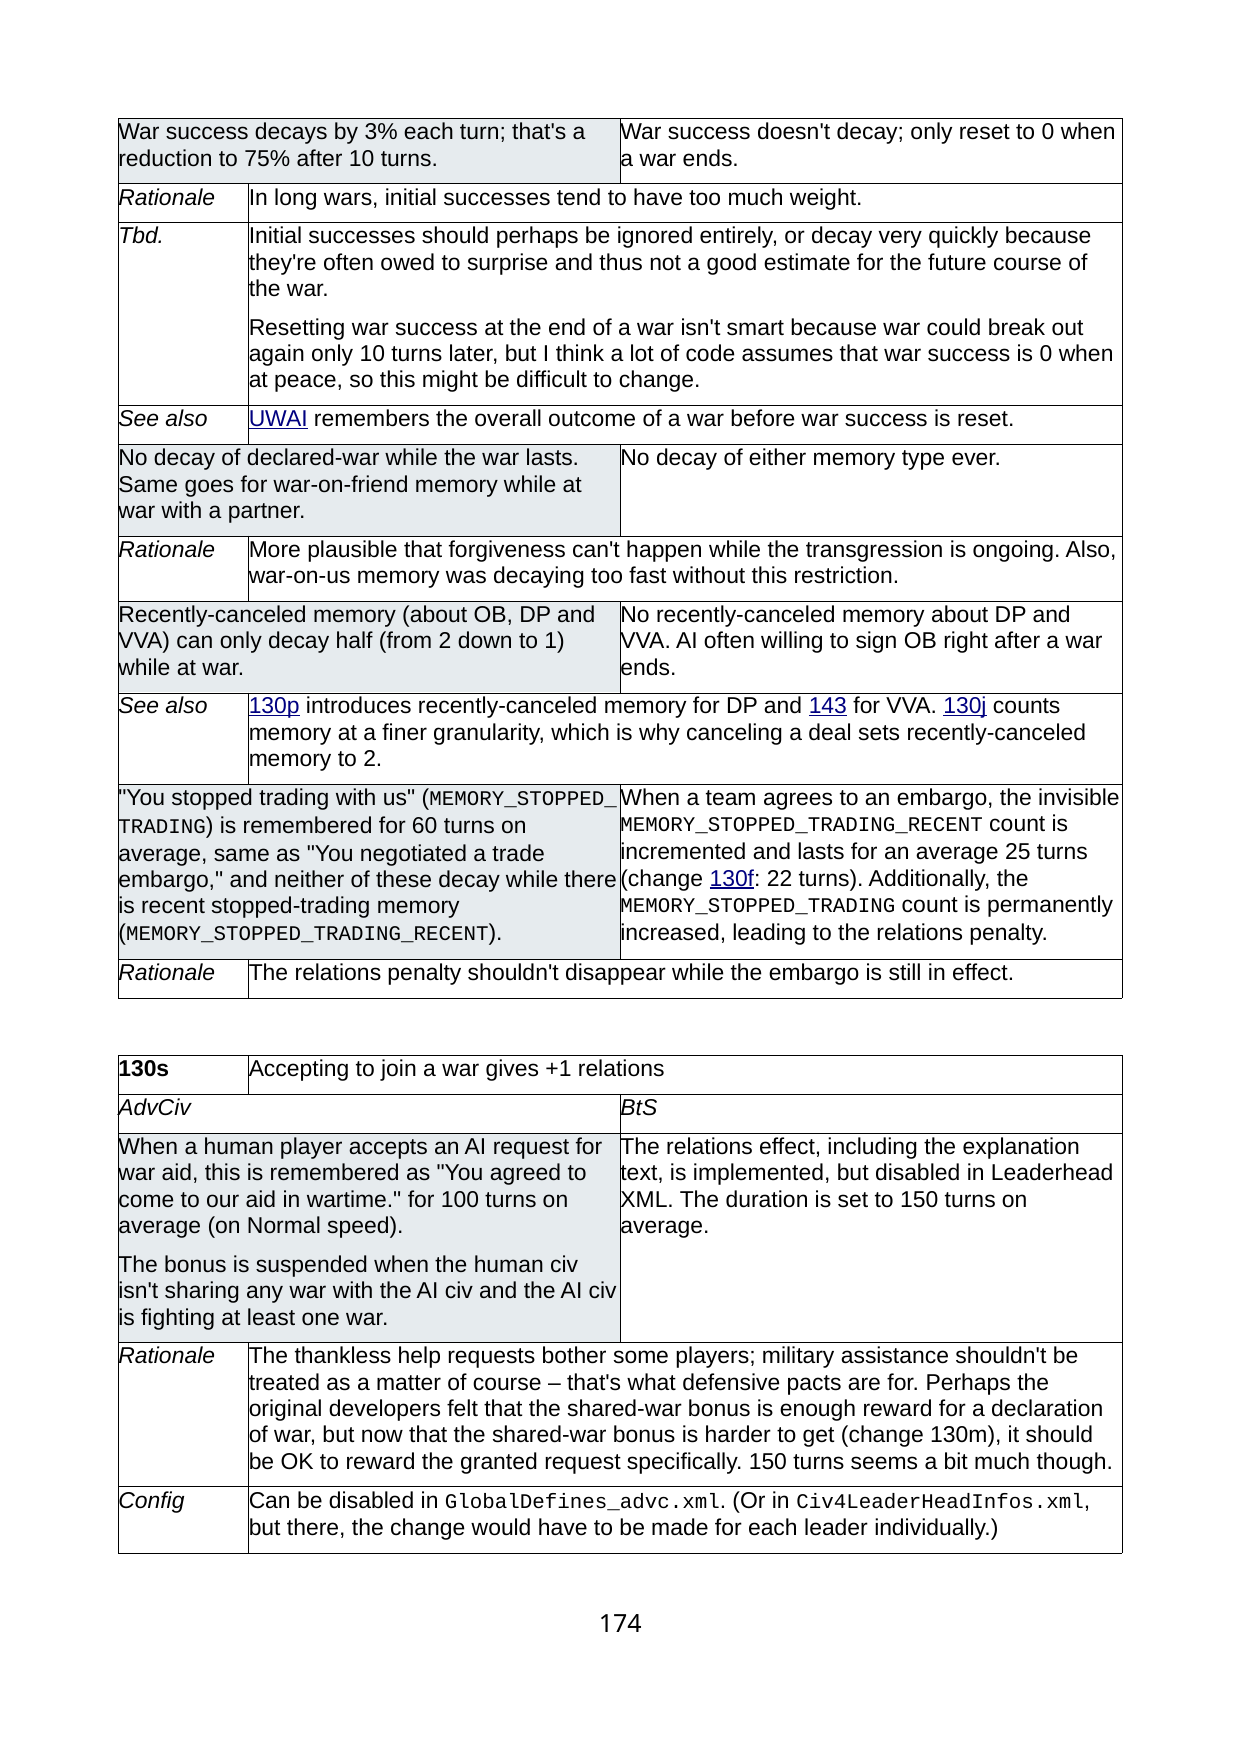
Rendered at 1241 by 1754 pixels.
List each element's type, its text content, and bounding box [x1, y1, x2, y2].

table_cell No recently-canceled memory about DP and VVA. AI often willing to sign OB right after a war ends. [621, 602, 1122, 692]
table_cell AdvCiv [119, 1095, 620, 1133]
table_cell Initial successes should perhaps be ignored entirely, or decay very quickly because they're often owed to surprise and thus not a good estimate for the future course of the war. Resetting war success at the end of a war isn't smart because war could break out again only 10 turns later, but I think a lot of code assumes that war success is 0 when at peace, so this might be difficult to change. [249, 223, 1122, 405]
table_cell The relations penalty shouldn't disappear while the embargo is still in effect. [249, 960, 1122, 997]
table_header 130s [119, 1056, 248, 1094]
table_cell Can be disabled in GlobalDefines_advc.xml. (Or in Civ4LeaderHeadInfos.xml, but there, the change would have to be made for each leader individually.) [249, 1487, 1122, 1553]
table_cell 130p introduces recently-canceled memory for DP and 143 for VVA. 130j counts memory at a finer granularity, which is why canceling a deal sets recently-canceled memory to 2. [249, 694, 1122, 784]
table_cell See also [119, 406, 248, 444]
table_cell The relations effect, including the explanation text, is implemented, but disabled in Leaderhead XML. The duration is set to 150 turns on average. [621, 1134, 1122, 1342]
table_cell Tbd. [119, 223, 248, 405]
table_header Accepting to join a war gives +1 relations [249, 1056, 1122, 1094]
table_cell Recently-canceled memory (about OB, DP and VVA) can only decay half (from 2 down to 1) while at war. [119, 602, 620, 692]
table_cell When a team agrees to an embargo, the invisible MEMORY_STOPPED_TRADING_RECENT count is incremented and lasts for an average 25 turns (change 130f: 22 turns). Additionally, the MEMORY_STOPPED_TRADING count is permanently increased, leading to the relations penalty. [621, 785, 1122, 959]
table_cell No decay of either memory type ever. [621, 445, 1122, 536]
table_cell War success decays by 3% each turn; that's a reduction to 75% after 10 turns. [119, 119, 620, 183]
table_cell More plausible that forgiveness can't happen while the transgression is ongoing. Also, war-on-us memory was decaying too fast without this restriction. [249, 537, 1122, 601]
table_cell War success doesn't decay; only reset to 0 when a war ends. [621, 119, 1122, 183]
table_cell Rationale [119, 184, 248, 222]
table_cell "You stopped trading with us" (MEMORY_STOPPED_ TRADING) is remembered for 60 turns on average, same as "You negotiated a trade embargo," and neither of these decay while there is recent stopped-trading memory (MEMORY_STOPPED_TRADING_RECENT). [119, 785, 620, 959]
table_cell BtS [621, 1095, 1122, 1133]
table_cell Rationale [119, 1343, 248, 1486]
table_cell See also [119, 694, 248, 784]
table_cell Config [119, 1487, 248, 1553]
table_cell No decay of declared-war while the war lasts. Same goes for war-on-friend memory while at war with a partner. [119, 445, 620, 536]
table_cell The thankless help requests bother some players; military assistance shouldn't be treated as a matter of course – that's what defensive pacts are for. Perhaps the original developers felt that the shared-war bonus is enough reward for a declaration of war, but now that the shared-war bonus is harder to get (change 130m), it should be OK to reward the granted request specifically. 150 turns seems a bit much though. [249, 1343, 1122, 1486]
table_cell Rationale [119, 537, 248, 601]
table_cell In long wars, initial successes tend to have too much weight. [249, 184, 1122, 222]
table_cell Rationale [119, 960, 248, 997]
table_cell UWAI remembers the overall outcome of a war before war success is reset. [249, 406, 1122, 444]
table_cell When a human player accepts an AI request for war aid, this is remembered as "You agreed to come to our aid in wartime." for 100 turns on average (on Normal speed). The bonus is suspended when the human civ isn't sharing any war with the AI civ and the AI civ is fighting at least one war. [119, 1134, 620, 1342]
